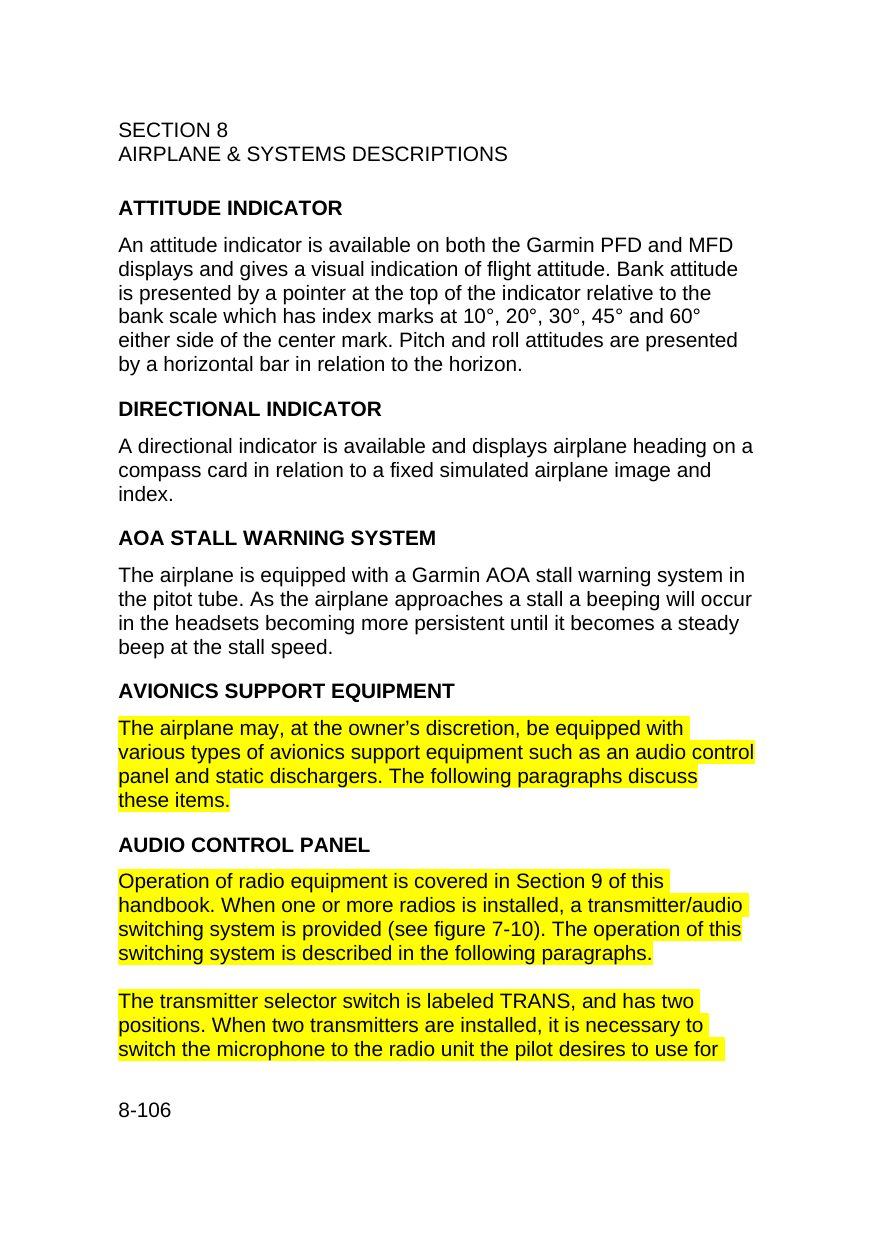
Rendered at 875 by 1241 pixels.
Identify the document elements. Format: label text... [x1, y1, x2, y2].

subtitle AOA STALL WARNING SYSTEM [118, 526, 756, 550]
text A directional indicator is available and displays airplane heading on a compass card in relation to a fixed simulated airplane image and index. [118, 433, 756, 505]
text The airplane may, at the owner’s discretion, be equipped with various types of avionics support equipment such as an audio control panel and static dischargers. The following paragraphs discuss [118, 716, 756, 788]
subtitle ATTITUDE INDICATOR [118, 196, 756, 220]
text The airplane is equipped with a Garmin AOA stall warning system in the pitot tube. As the airplane approaches a stall a beeping will occur in the headsets becoming more persistent until it becomes a steady beep at the stall speed. [118, 563, 756, 658]
text An attitude indicator is available on both the Garmin PFD and MFD displays and gives a visual indication of flight attitude. Bank attitude is presented by a pointer at the top of the indicator relative to the bank scale which has index marks at 10°, 20°, 30°, 45° and 60° either side of the center mark. Pitch and roll attitudes are presented by a horizontal bar in relation to the horizon. [118, 232, 756, 376]
subtitle DIRECTIONAL INDICATOR [118, 397, 756, 421]
text The transmitter selector switch is labeled TRANS, and has two positions. When two transmitters are installed, it is necessary to switch the microphone to the radio unit the pilot desires to use for [118, 989, 756, 1061]
text Operation of radio equipment is covered in Section 9 of this handbook. When one or more radios is installed, a transmitter/audio switching system is provided (see figure 7-10). The operation of this [118, 869, 756, 941]
subtitle AVIONICS SUPPORT EQUIPMENT [118, 679, 756, 703]
text these items. [118, 788, 756, 812]
subtitle AUDIO CONTROL PANEL [118, 832, 756, 856]
text switching system is described in the following paragraphs. [118, 941, 756, 965]
